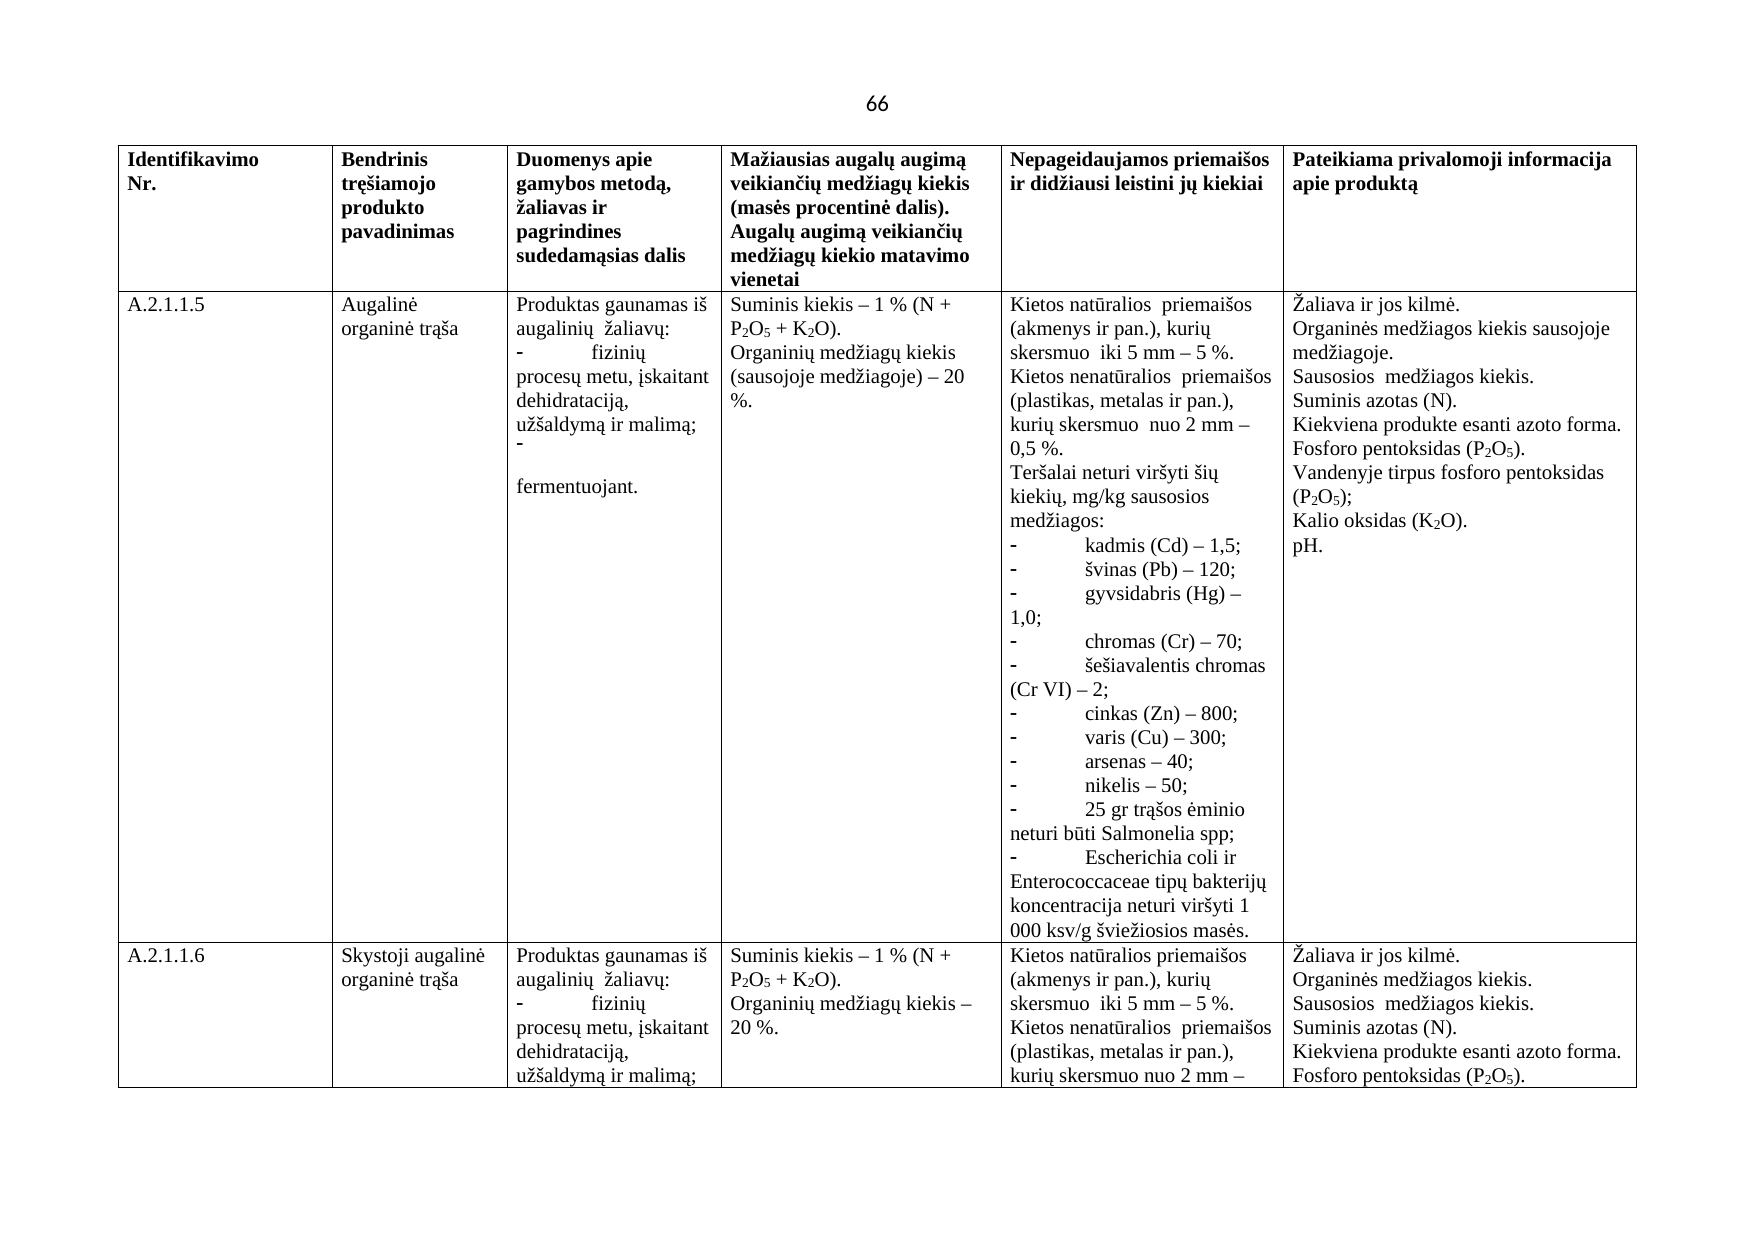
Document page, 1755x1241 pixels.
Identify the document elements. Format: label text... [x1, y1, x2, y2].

table_cell Produktas gaunamas iš augalinių žaliavų:  fizinių procesų metu, įskaitant dehidrataciją, užšaldymą ir malimą;  fermentuojant. [508, 292, 721, 942]
table_header Identifikavimo Nr. [119, 146, 332, 291]
table_cell Kietos natūralios priemaišos (akmenys ir pan.), kurių skersmuo iki 5 mm – 5 %. Kietos nenatūralios priemaišos (plastikas, metalas ir pan.), kurių skersmuo nuo 2 mm – 0,5 %. Teršalai neturi viršyti šių kiekių, mg/kg sausosios medžiagos:  kadmis (Cd) – 1,5;  švinas (Pb) – 120;  gyvsidabris (Hg) – 1,0;  chromas (Cr) – 70;  šešiavalentis chromas (Cr VI) – 2;  cinkas (Zn) – 800;  varis (Cu) – 300;  arsenas – 40;  nikelis – 50;  25 gr trąšos ėminio neturi būti Salmonelia spp;  Escherichia coli ir Enterococcaceae tipų bakterijų koncentracija neturi viršyti 1 000 ksv/g šviežiosios masės. [1002, 292, 1283, 942]
table_cell Suminis kiekis – 1 % (N + P2O5 + K2O). Organinių medžiagų kiekis – 20 %. [722, 943, 1001, 1087]
table_cell Skystoji augalinė organinė trąša [333, 943, 507, 1087]
table_cell Žaliava ir jos kilmė. Organinės medžiagos kiekis. Sausosios medžiagos kiekis. Suminis azotas (N). Kiekviena produkte esanti azoto forma. Fosforo pentoksidas (P2O5). [1284, 943, 1636, 1087]
table_cell Kietos natūralios priemaišos (akmenys ir pan.), kurių skersmuo iki 5 mm – 5 %. Kietos nenatūralios priemaišos (plastikas, metalas ir pan.), kurių skersmuo nuo 2 mm – [1002, 943, 1283, 1087]
table_header Pateikiama privalomoji informacija apie produktą [1284, 146, 1636, 291]
table_cell Suminis kiekis – 1 % (N + P2O5 + K2O). Organinių medžiagų kiekis (sausojoje medžiagoje) – 20 %. [722, 292, 1001, 942]
table_cell A.2.1.1.5 [119, 292, 332, 942]
table_header Duomenys apie gamybos metodą, žaliavas ir pagrindines sudedamąsias dalis [508, 146, 721, 291]
table_cell A.2.1.1.6 [119, 943, 332, 1087]
table_cell Produktas gaunamas iš augalinių žaliavų:  fizinių procesų metu, įskaitant dehidrataciją, užšaldymą ir malimą; [508, 943, 721, 1087]
table_header Mažiausias augalų augimą veikiančių medžiagų kiekis (masės procentinė dalis). Augalų augimą veikiančių medžiagų kiekio matavimo vienetai [722, 146, 1001, 291]
table_cell Augalinė organinė trąša [333, 292, 507, 942]
table_header Bendrinis tręšiamojo produkto pavadinimas [333, 146, 507, 291]
table_cell Žaliava ir jos kilmė. Organinės medžiagos kiekis sausojoje medžiagoje. Sausosios medžiagos kiekis. Suminis azotas (N). Kiekviena produkte esanti azoto forma. Fosforo pentoksidas (P2O5). Vandenyje tirpus fosforo pentoksidas (P2O5); Kalio oksidas (K2O). pH. [1284, 292, 1636, 942]
table_header Nepageidaujamos priemaišos ir didžiausi leistini jų kiekiai [1002, 146, 1283, 291]
